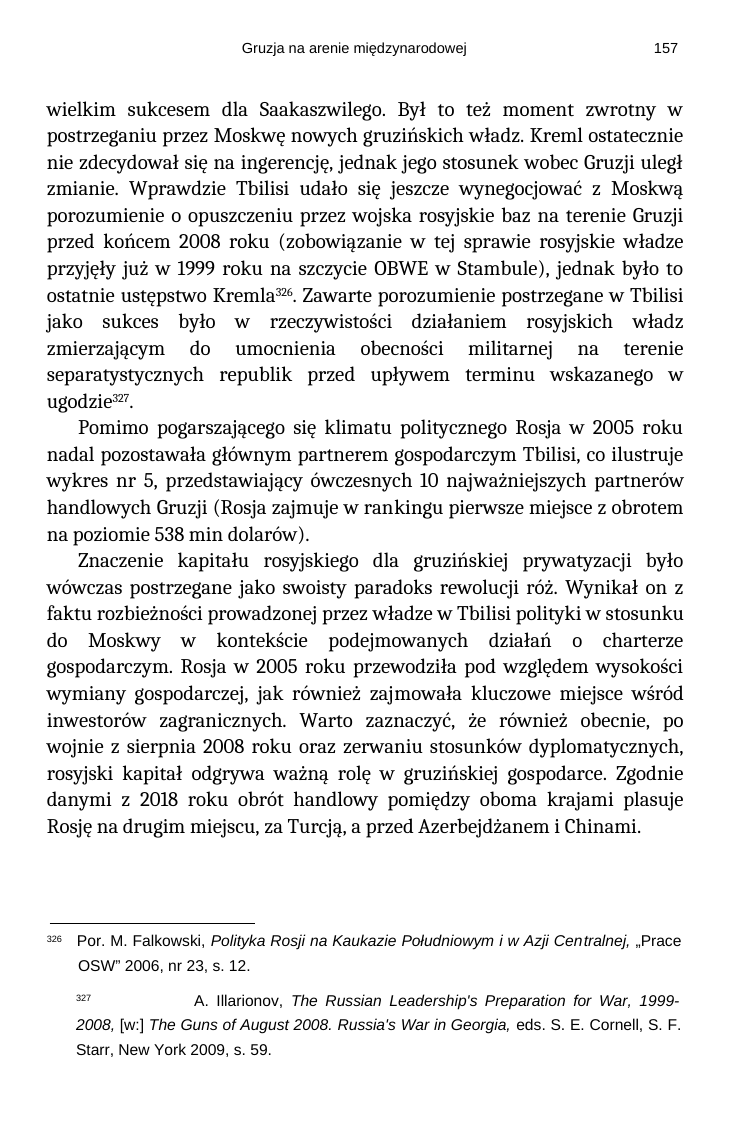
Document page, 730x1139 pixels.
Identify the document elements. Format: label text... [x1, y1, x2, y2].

text Gruzja na arenie międzynarodowej [242, 40, 490, 57]
text 327 A. Illarionov, The Russian Leadership's Preparation for War, 1999-2008, [w:] The Guns of August 2008. Russia's War in Georgia, eds. S. E. Cornell, S. F. Starr, New York 2009, s. 59. [76, 991, 682, 1059]
text Pomimo pogarszającego się klimatu politycznego Rosja w 2005 roku nadal pozostawała głównym partnerem gospodarczym Tbilisi, co ilustruje wykres nr 5, przedstawiający ówczesnych 10 naj­ważniejszych partnerów handlowych Gruzji (Rosja zajmuje w ran­kingu pierwsze miejsce z obrotem na poziomie 538 min dolarów). [47, 416, 684, 546]
text 157 [654, 40, 683, 57]
text Znaczenie kapitału rosyjskiego dla gruzińskiej prywatyzacji było wówczas postrzegane jako swoisty paradoks rewolucji róż. Wynikał on z faktu rozbieżności prowadzonej przez władze w Tbi­lisi polityki w stosunku do Moskwy w kontekście podejmowanych działań o charterze gospodarczym. Rosja w 2005 roku przewodziła pod względem wysokości wymiany gospodarczej, jak również zaj­mowała kluczowe miejsce wśród inwestorów zagranicznych. Warto zaznaczyć, że również obecnie, po wojnie z sierpnia 2008 roku oraz zerwaniu stosunków dyplomatycznych, rosyjski kapitał odgrywa ważną rolę w gruzińskiej gospodarce. Zgodnie danymi z 2018 roku obrót handlowy pomiędzy oboma krajami plasuje Rosję na drugim miejscu, za Turcją, a przed Azerbejdżanem i Chinami. [47, 549, 684, 838]
text 326 Por. M. Falkowski, Polityka Rosji na Kaukazie Południowym i w Azji Cen­tralnej, „Prace OSW” 2006, nr 23, s. 12. [47, 932, 682, 975]
text wielkim sukcesem dla Saakaszwilego. Był to też moment zwrotny w postrzeganiu przez Moskwę nowych gruzińskich władz. Kreml ostatecznie nie zdecydował się na ingerencję, jednak jego stosunek wobec Gruzji uległ zmianie. Wprawdzie Tbilisi udało się jeszcze wynegocjować z Moskwą porozumienie o opuszczeniu przez wojska rosyjskie baz na terenie Gruzji przed końcem 2008 roku (zobowią­zanie w tej sprawie rosyjskie władze przyjęły już w 1999 roku na szczycie OBWE w Stambule), jednak było to ostatnie ustępstwo Kremla326. Zawarte porozumienie postrzegane w Tbilisi jako sukces było w rzeczywistości działaniem rosyjskich władz zmierzającym do umocnienia obecności militarnej na terenie separatystycznych republik przed upływem terminu wskazanego w ugodzie327. [47, 97, 684, 413]
